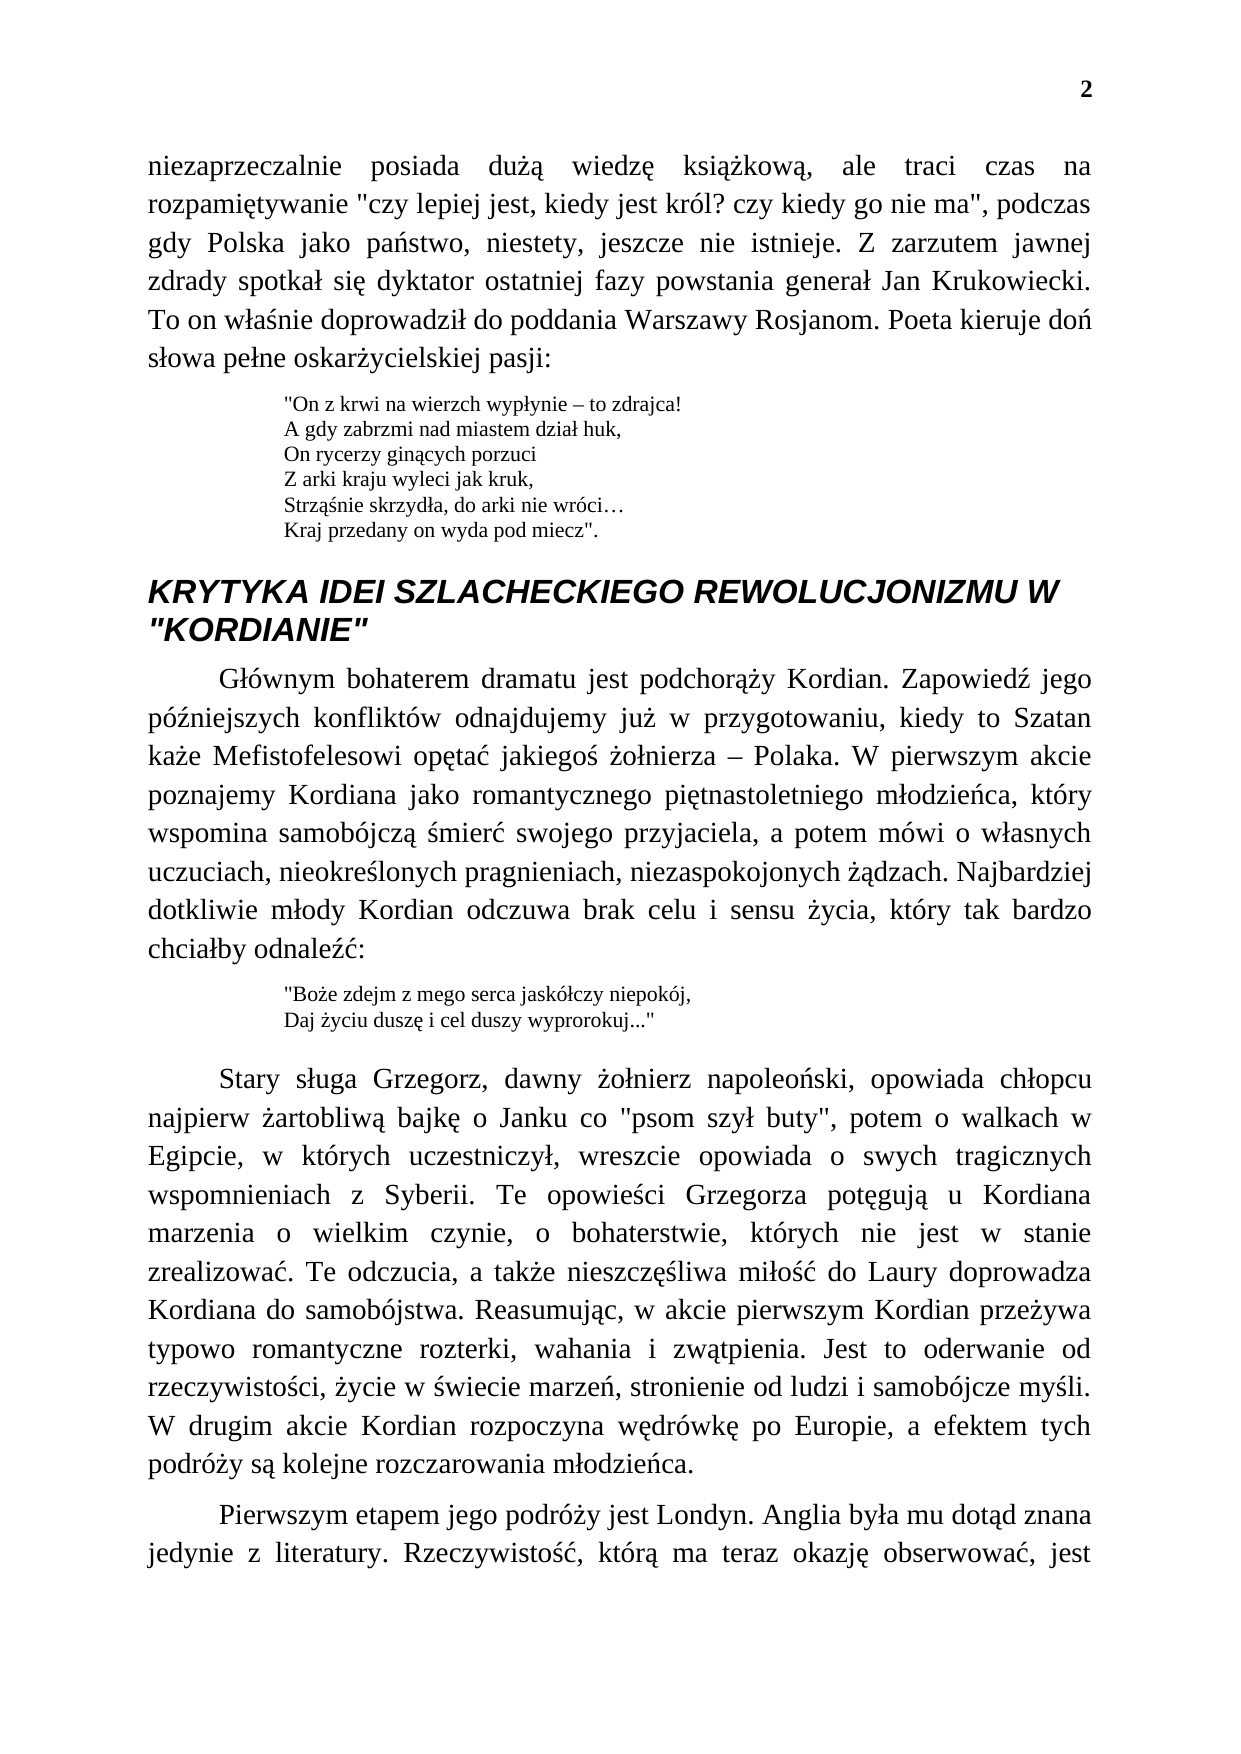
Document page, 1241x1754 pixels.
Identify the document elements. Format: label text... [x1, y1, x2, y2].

text Pierwszym etapem jego podróży jest Londyn. Anglia była mu dotąd znana jedynie z literatury. Rzeczywistość, którą ma teraz okazję obserwować, jest [148, 1497, 1092, 1569]
text Stary sługa Grzegorz, dawny żołnierz napoleoński, opowiada chłopcu najpierw żartobliwą bajkę o Janku co "psom szył buty", potem o walkach w Egipcie, w których uczestniczył, wreszcie opowiada o swych tragicznych wspomnieniach z Syberii. Te opowieści Grzegorza potęgują u Kordiana marzenia o wielkim czynie, o bohaterstwie, których nie jest w stanie zrealizować. Te odczucia, a także nieszczęśliwa miłość do Laury doprowadza Kordiana do samobójstwa. Reasumując, w akcie pierwszym Kordian przeżywa typowo romantyczne rozterki, wahania i zwątpienia. Jest to oderwanie od rzeczywistości, życie w świecie marzeń, stronienie od ludzi i samobójcze myśli. W drugim akcie Kordian rozpoczyna wędrówkę po Europie, a efektem tych podróży są kolejne rozczarowania młodzieńca. [148, 1061, 1092, 1480]
text "On z krwi na wierzch wypłynie – to zdrajca! A gdy zabrzmi nad miastem dział huk, On rycerzy ginących porzuci Z arki kraju wyleci jak kruk, Strząśnie skrzydła, do arki nie wróci… Kraj przedany on wyda pod miecz". [283, 391, 1092, 542]
text "Boże zdejm z mego serca jaskółczy niepokój, Daj życiu duszę i cel duszy wyprorokuj..." [283, 981, 1092, 1032]
text Głównym bohaterem dramatu jest podchorąży Kordian. Zapowiedź jego późniejszych konfliktów odnajdujemy już w przygotowaniu, kiedy to Szatan każe Mefistofelesowi opętać jakiegoś żołnierza – Polaka. W pierwszym akcie poznajemy Kordiana jako romantycznego piętnastoletniego młodzieńca, który wspomina samobójczą śmierć swojego przyjaciela, a potem mówi o własnych uczuciach, nieokreślonych pragnieniach, niezaspokojonych żądzach. Najbardziej dotkliwie młody Kordian odczuwa brak celu i sensu życia, który tak bardzo chciałby odnaleźć: [148, 661, 1092, 964]
subtitle KRYTYKA IDEI SZLACHECKIEGO REWOLUCJONIZMU W "KORDIANIE" [148, 571, 1092, 649]
text niezaprzeczalnie posiada dużą wiedzę książkową, ale traci czas na rozpamiętywanie "czy lepiej jest, kiedy jest król? czy kiedy go nie ma", podczas gdy Polska jako państwo, niestety, jeszcze nie istnieje. Z zarzutem jawnej zdrady spotkał się dyktator ostatniej fazy powstania generał Jan Krukowiecki. To on właśnie doprowadził do poddania Warszawy Rosjanom. Poeta kieruje doń słowa pełne oskarżycielskiej pasji: [148, 148, 1092, 374]
